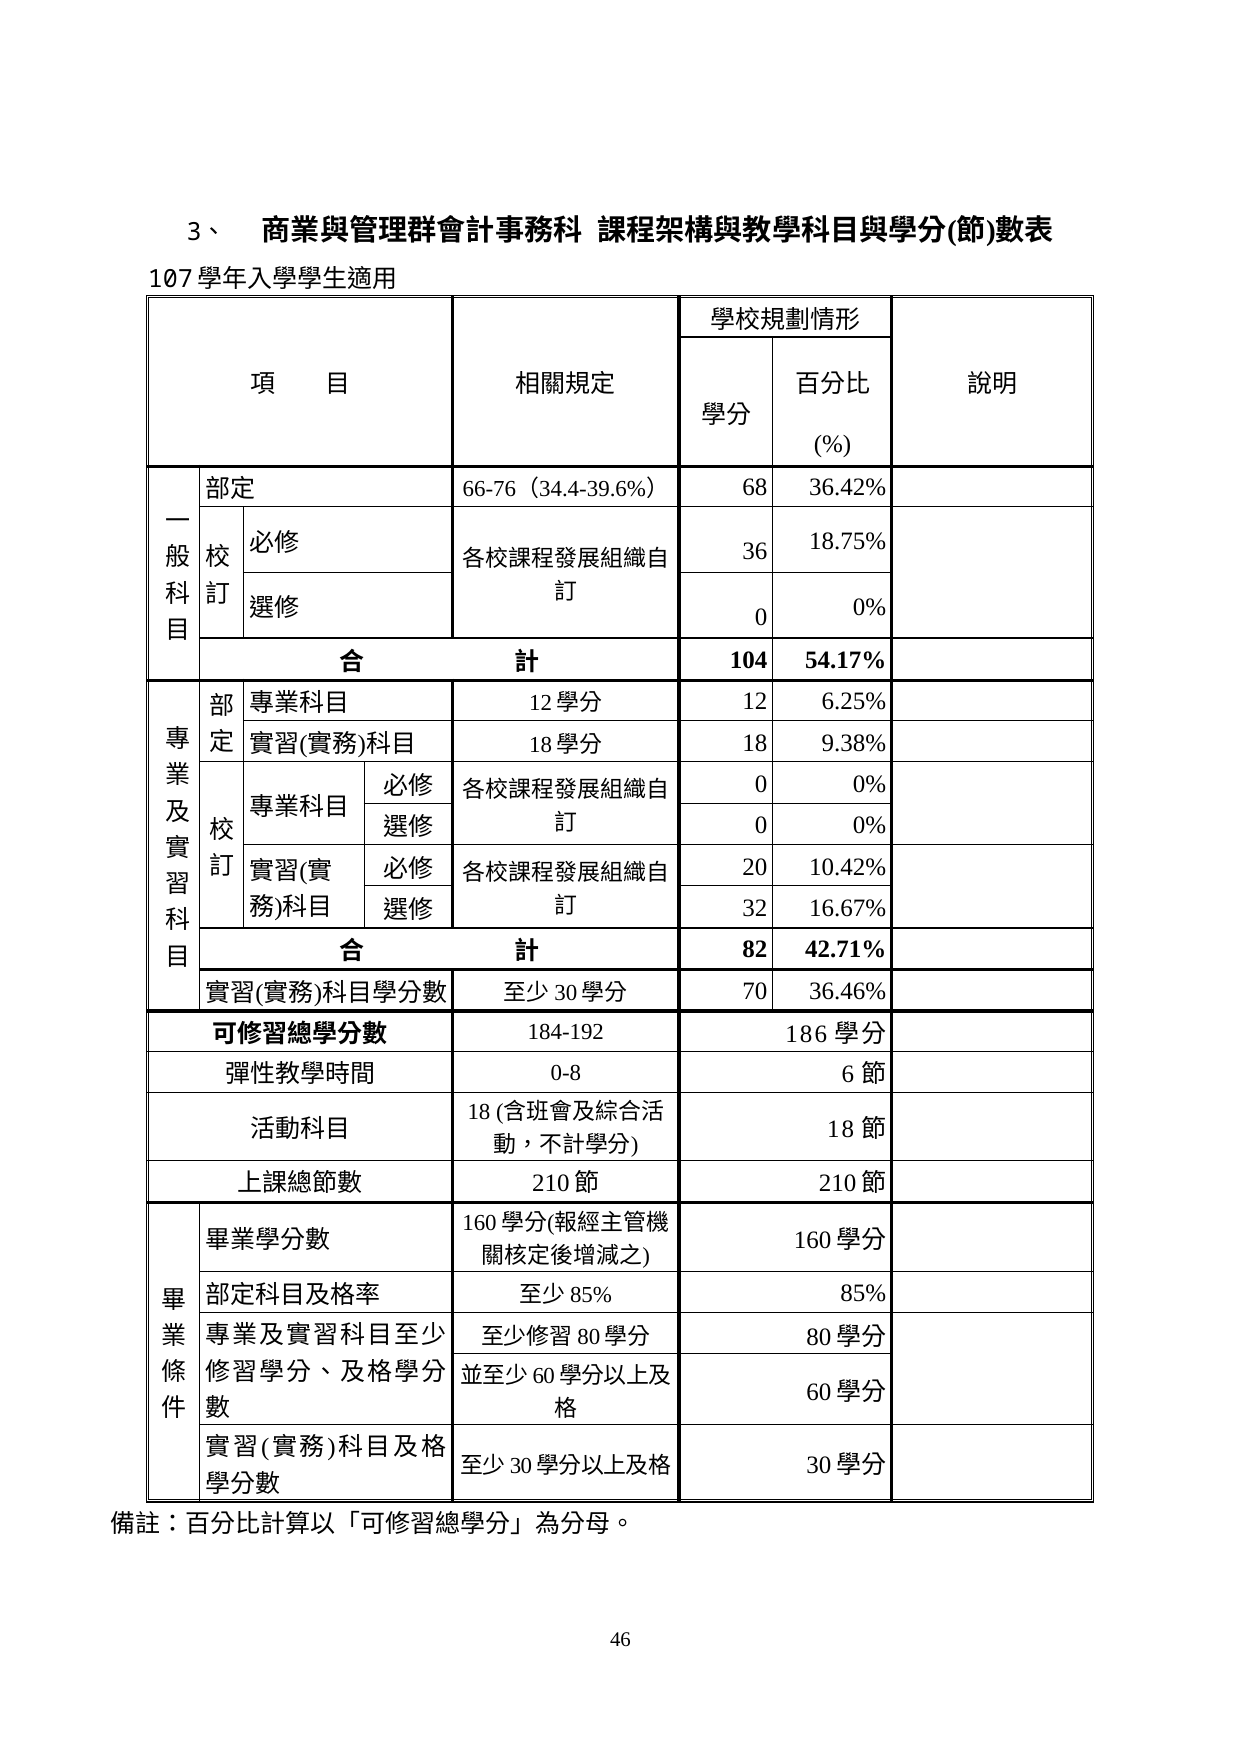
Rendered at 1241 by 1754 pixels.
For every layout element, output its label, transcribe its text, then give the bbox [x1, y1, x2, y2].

table_cell [893, 1093, 1091, 1159]
table_cell 10.42% [773, 845, 890, 885]
table_cell 0% [773, 573, 890, 637]
table_cell 一般科目 [149, 468, 199, 678]
table_cell [893, 1161, 1091, 1201]
table_cell 實習(實務)科目 [244, 721, 451, 761]
table_cell 12 [681, 682, 772, 720]
table_cell 校訂 [200, 762, 243, 927]
table_cell 必修 [365, 762, 451, 803]
list 商業與管理群會計事務科 課程架構與教學科目與學分(節)數表 [148, 206, 1092, 248]
table_cell 選修 [365, 886, 451, 927]
table_cell 184-192 [454, 1013, 677, 1051]
table_cell 80學分 [681, 1313, 890, 1353]
table_cell 210節 [454, 1161, 677, 1201]
table_cell 18節 [681, 1093, 890, 1159]
table_cell 合 計 [200, 929, 677, 968]
table_cell 160學分 [681, 1204, 890, 1271]
table_cell 專業科目 [244, 682, 451, 720]
table_cell 實習(實務)科目及格學分數 [200, 1425, 451, 1499]
table_cell 12學分 [454, 682, 677, 720]
table_cell [893, 682, 1091, 720]
table_cell 各校課程發展組織自訂 [454, 507, 677, 637]
table_cell 0 [681, 573, 772, 637]
table_cell 70 [681, 971, 772, 1009]
table_cell 42.71% [773, 929, 890, 968]
table_cell 專業及實習科目至少修習學分、及格學分數 [200, 1313, 451, 1424]
table_cell 36.46% [773, 971, 890, 1009]
table_cell 專業及實習科目 [149, 682, 199, 1009]
table_cell 各校課程發展組織自訂 [454, 762, 677, 844]
table_cell 66-76（34.4-39.6%） [454, 468, 677, 506]
table_cell 30學分 [681, 1425, 890, 1499]
table_cell [893, 468, 1091, 506]
table_header 學校規劃情形 [681, 298, 890, 336]
table_cell 0% [773, 804, 890, 844]
table_cell 彈性教學時間 [149, 1052, 451, 1092]
table_cell 合 計 [200, 639, 677, 678]
table_cell 至少85% [454, 1272, 677, 1312]
table_cell 專業科目 [244, 762, 364, 844]
table_cell [893, 507, 1091, 637]
table_cell 實習(實務)科目 [244, 845, 364, 927]
table_cell 60學分 [681, 1354, 890, 1424]
table_cell 畢業條件 [149, 1204, 199, 1499]
table_cell 18.75% [773, 507, 890, 572]
table_cell 18 [681, 721, 772, 761]
table_header 說明 [893, 298, 1091, 464]
table_cell [893, 639, 1091, 678]
table_cell 百分比(%) [773, 338, 890, 464]
table_cell 85% [681, 1272, 890, 1312]
table_cell 16.67% [773, 886, 890, 927]
table_cell 0 [681, 762, 772, 803]
table_cell 部定 [200, 682, 243, 761]
table_cell 必修 [365, 845, 451, 885]
table_cell [893, 1313, 1091, 1424]
table_cell 各校課程發展組織自訂 [454, 845, 677, 927]
table_cell [893, 929, 1091, 968]
table_cell 0% [773, 762, 890, 803]
table_cell 至少30學分以上及格 [454, 1425, 677, 1499]
table_cell 可修習總學分數 [149, 1013, 451, 1051]
table_cell [893, 1204, 1091, 1271]
table_cell 至少修習80學分 [454, 1313, 677, 1353]
table_cell 54.17% [773, 639, 890, 678]
table_cell 18學分 [454, 721, 677, 761]
table_cell 20 [681, 845, 772, 885]
table_cell 校訂 [200, 507, 243, 637]
table_cell 部定科目及格率 [200, 1272, 451, 1312]
table_cell [893, 1272, 1091, 1312]
table_cell 並至少60學分以上及格 [454, 1354, 677, 1424]
table_cell 選修 [244, 573, 451, 637]
text 107學年入學學生適用 [148, 259, 1092, 295]
table_cell 210節 [681, 1161, 890, 1201]
table_cell 學分 [681, 338, 772, 464]
table_cell [893, 721, 1091, 761]
table_cell [893, 1052, 1091, 1092]
table_cell 0-8 [454, 1052, 677, 1092]
table_cell 32 [681, 886, 772, 927]
table_cell 160學分(報經主管機關核定後增減之) [454, 1204, 677, 1271]
table_cell 186學分 [681, 1013, 890, 1051]
text 備註：百分比計算以「可修習總學分」為分母。 [110, 1502, 1092, 1540]
table_cell 上課總節數 [149, 1161, 451, 1201]
table_cell 選修 [365, 804, 451, 844]
table_cell 68 [681, 468, 772, 506]
table_cell [893, 971, 1091, 1009]
table_cell 6.25% [773, 682, 890, 720]
table_cell [893, 762, 1091, 844]
table_header 項 目 [149, 298, 451, 464]
table_cell 實習(實務)科目學分數 [200, 971, 451, 1009]
table_header 相關規定 [454, 298, 677, 464]
table_cell 活動科目 [149, 1093, 451, 1159]
table_cell 6節 [681, 1052, 890, 1092]
table_cell 36 [681, 507, 772, 572]
table_cell 104 [681, 639, 772, 678]
table_cell [893, 1013, 1091, 1051]
table_cell 畢業學分數 [200, 1204, 451, 1271]
table_cell 36.42% [773, 468, 890, 506]
table_cell 必修 [244, 507, 451, 572]
table_cell [893, 845, 1091, 927]
table_cell 9.38% [773, 721, 890, 761]
table_cell 至少30學分 [454, 971, 677, 1009]
table_cell 部定 [200, 468, 451, 506]
table_cell [893, 1425, 1091, 1499]
table_cell 82 [681, 929, 772, 968]
table_cell 0 [681, 804, 772, 844]
table_cell 18 (含班會及綜合活動，不計學分) [454, 1093, 677, 1159]
